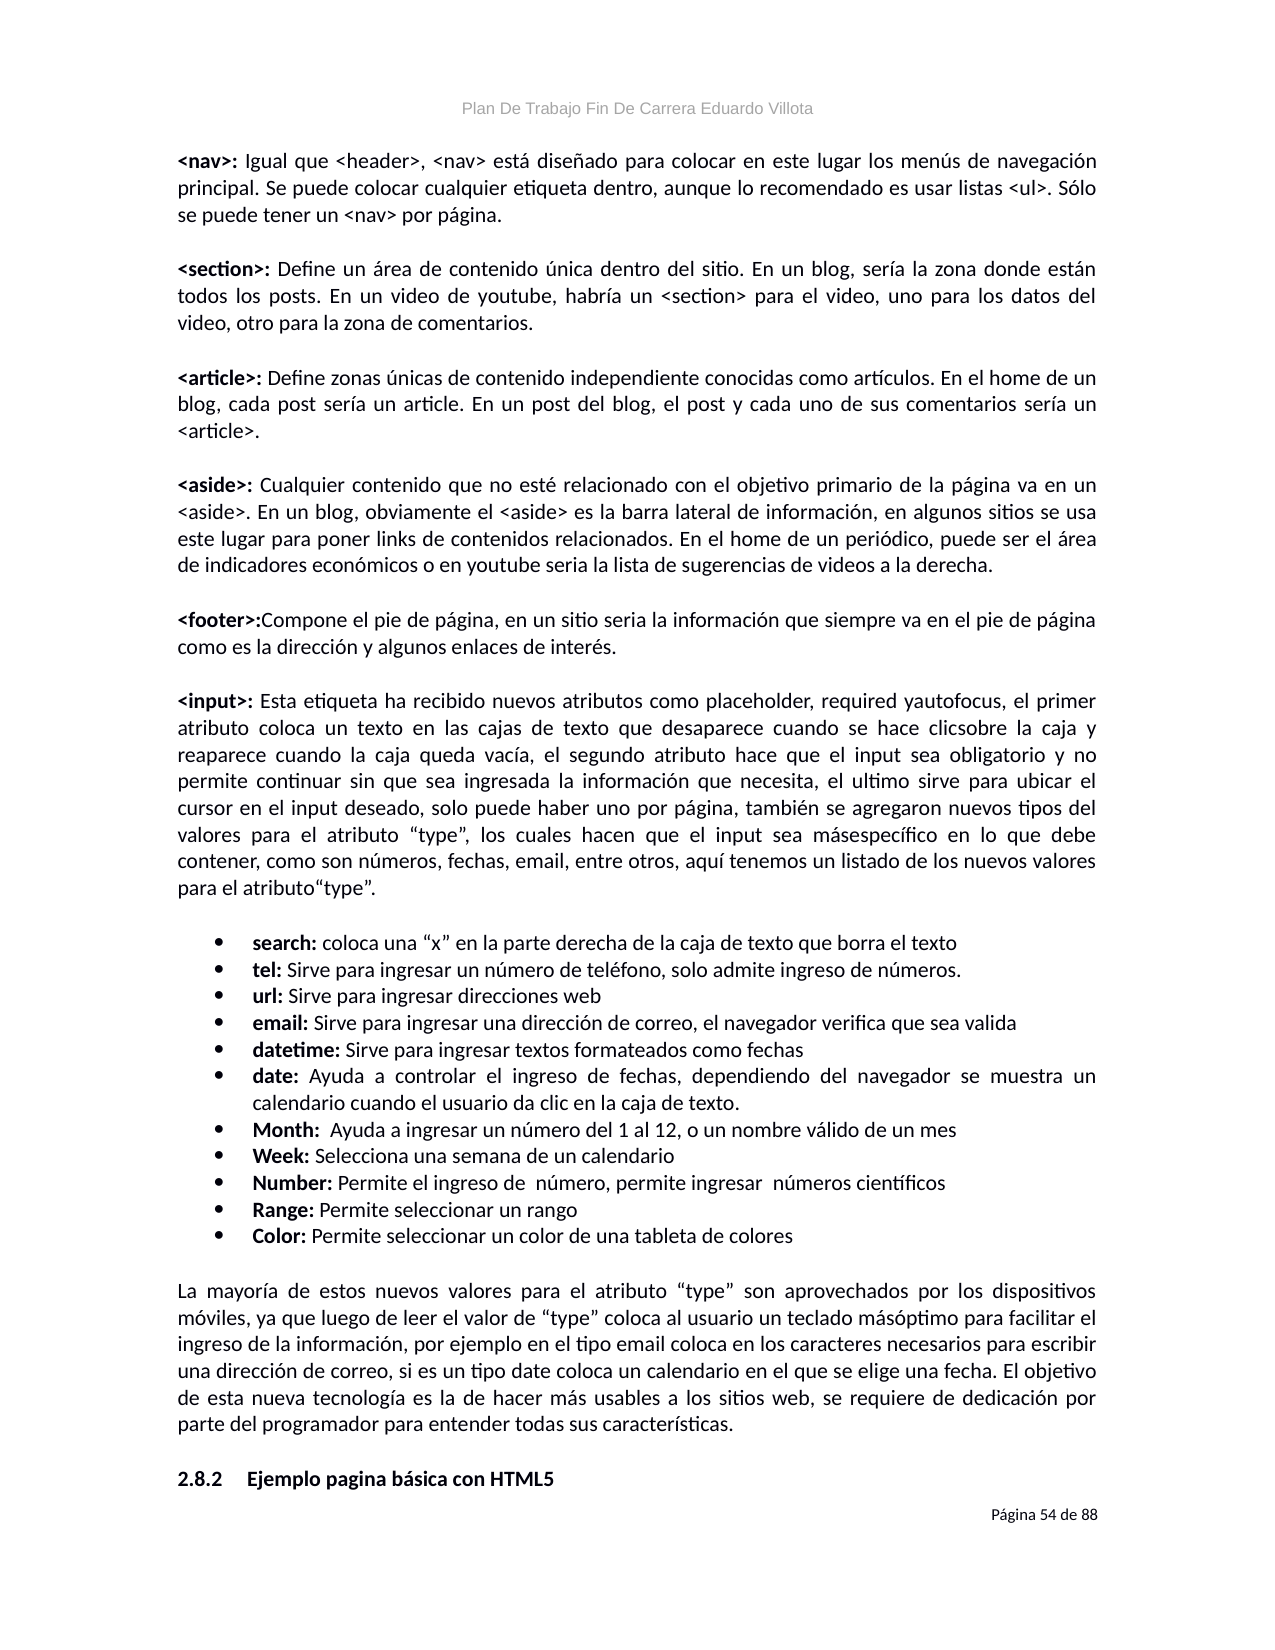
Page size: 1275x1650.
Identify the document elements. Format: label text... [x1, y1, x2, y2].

text <section>: Define un área de contenido única dentro del sitio. En un blog, sería la zona donde están todos los posts. En un video de youtube, habría un <section> para el video, uno para los datos del video, otro para la zona de comentarios. [177, 256, 1098, 336]
list date: Ayuda a controlar el ingreso de fechas, dependiendo del navegador se muestra un calendario cuando el usuario da clic en la caja de texto. [215, 1062, 1098, 1116]
text <input>: Esta etiqueta ha recibido nuevos atributos como placeholder, required yautofocus, el primer atributo coloca un texto en las cajas de texto que desaparece cuando se hace clicsobre la caja y reaparece cuando la caja queda vacía, el segundo atributo hace que el input sea obligatorio y no permite continuar sin que sea ingresada la información que necesita, el ultimo sirve para ubicar el cursor en el input deseado, solo puede haber uno por página, también se agregaron nuevos tipos del valores para el atributo “type”, los cuales hacen que el input sea másespecífico en lo que debe contener, como son números, fechas, email, entre otros, aquí tenemos un listado de los nuevos valores para el atributo“type”. [177, 688, 1098, 901]
list email: Sirve para ingresar una dirección de correo, el navegador verifica que sea valida [215, 1009, 1098, 1036]
list search: coloca una “x” en la parte derecha de la caja de texto que borra el texto [215, 929, 1098, 956]
list Week: Selecciona una semana de un calendario [215, 1142, 1098, 1169]
list Range: Permite seleccionar un rango [215, 1196, 1098, 1222]
list Number: Permite el ingreso de número, permite ingresar números científicos [215, 1169, 1098, 1196]
list tel: Sirve para ingresar un número de teléfono, solo admite ingreso de números. [215, 956, 1098, 982]
list url: Sirve para ingresar direcciones web [215, 982, 1098, 1009]
list datetime: Sirve para ingresar textos formateados como fechas [215, 1036, 1098, 1062]
text <article>: Define zonas únicas de contenido independiente conocidas como artículos. En el home de un blog, cada post sería un article. En un post del blog, el post y cada uno de sus comentarios sería un <article>. [177, 364, 1098, 444]
list Month: Ayuda a ingresar un número del 1 al 12, o un nombre válido de un mes [215, 1116, 1098, 1142]
list Color: Permite seleccionar un color de una tableta de colores [215, 1222, 1098, 1249]
text <nav>: Igual que <header>, <nav> está diseñado para colocar en este lugar los menús de navegación principal. Se puede colocar cualquier etiqueta dentro, aunque lo recomendado es usar listas <ul>. Sólo se puede tener un <nav> por página. [177, 148, 1098, 228]
text <aside>: Cualquier contenido que no esté relacionado con el objetivo primario de la página va en un <aside>. En un blog, obviamente el <aside> es la barra lateral de información, en algunos sitios se usa este lugar para poner links de contenidos relacionados. En el home de un periódico, puede ser el área de indicadores económicos o en youtube seria la lista de sugerencias de videos a la derecha. [177, 472, 1098, 578]
text 2.8.2 Ejemplo pagina básica con HTML5 [177, 1465, 1098, 1492]
text <footer>:Compone el pie de página, en un sitio seria la información que siempre va en el pie de página como es la dirección y algunos enlaces de interés. [177, 606, 1098, 660]
text La mayoría de estos nuevos valores para el atributo “type” son aprovechados por los dispositivos móviles, ya que luego de leer el valor de “type” coloca al usuario un teclado másóptimo para facilitar el ingreso de la información, por ejemplo en el tipo email coloca en los caracteres necesarios para escribir una dirección de correo, si es un tipo date coloca un calendario en el que se elige una fecha. El objetivo de esta nueva tecnología es la de hacer más usables a los sitios web, se requiere de dedicación por parte del programador para entender todas sus características. [177, 1277, 1098, 1437]
